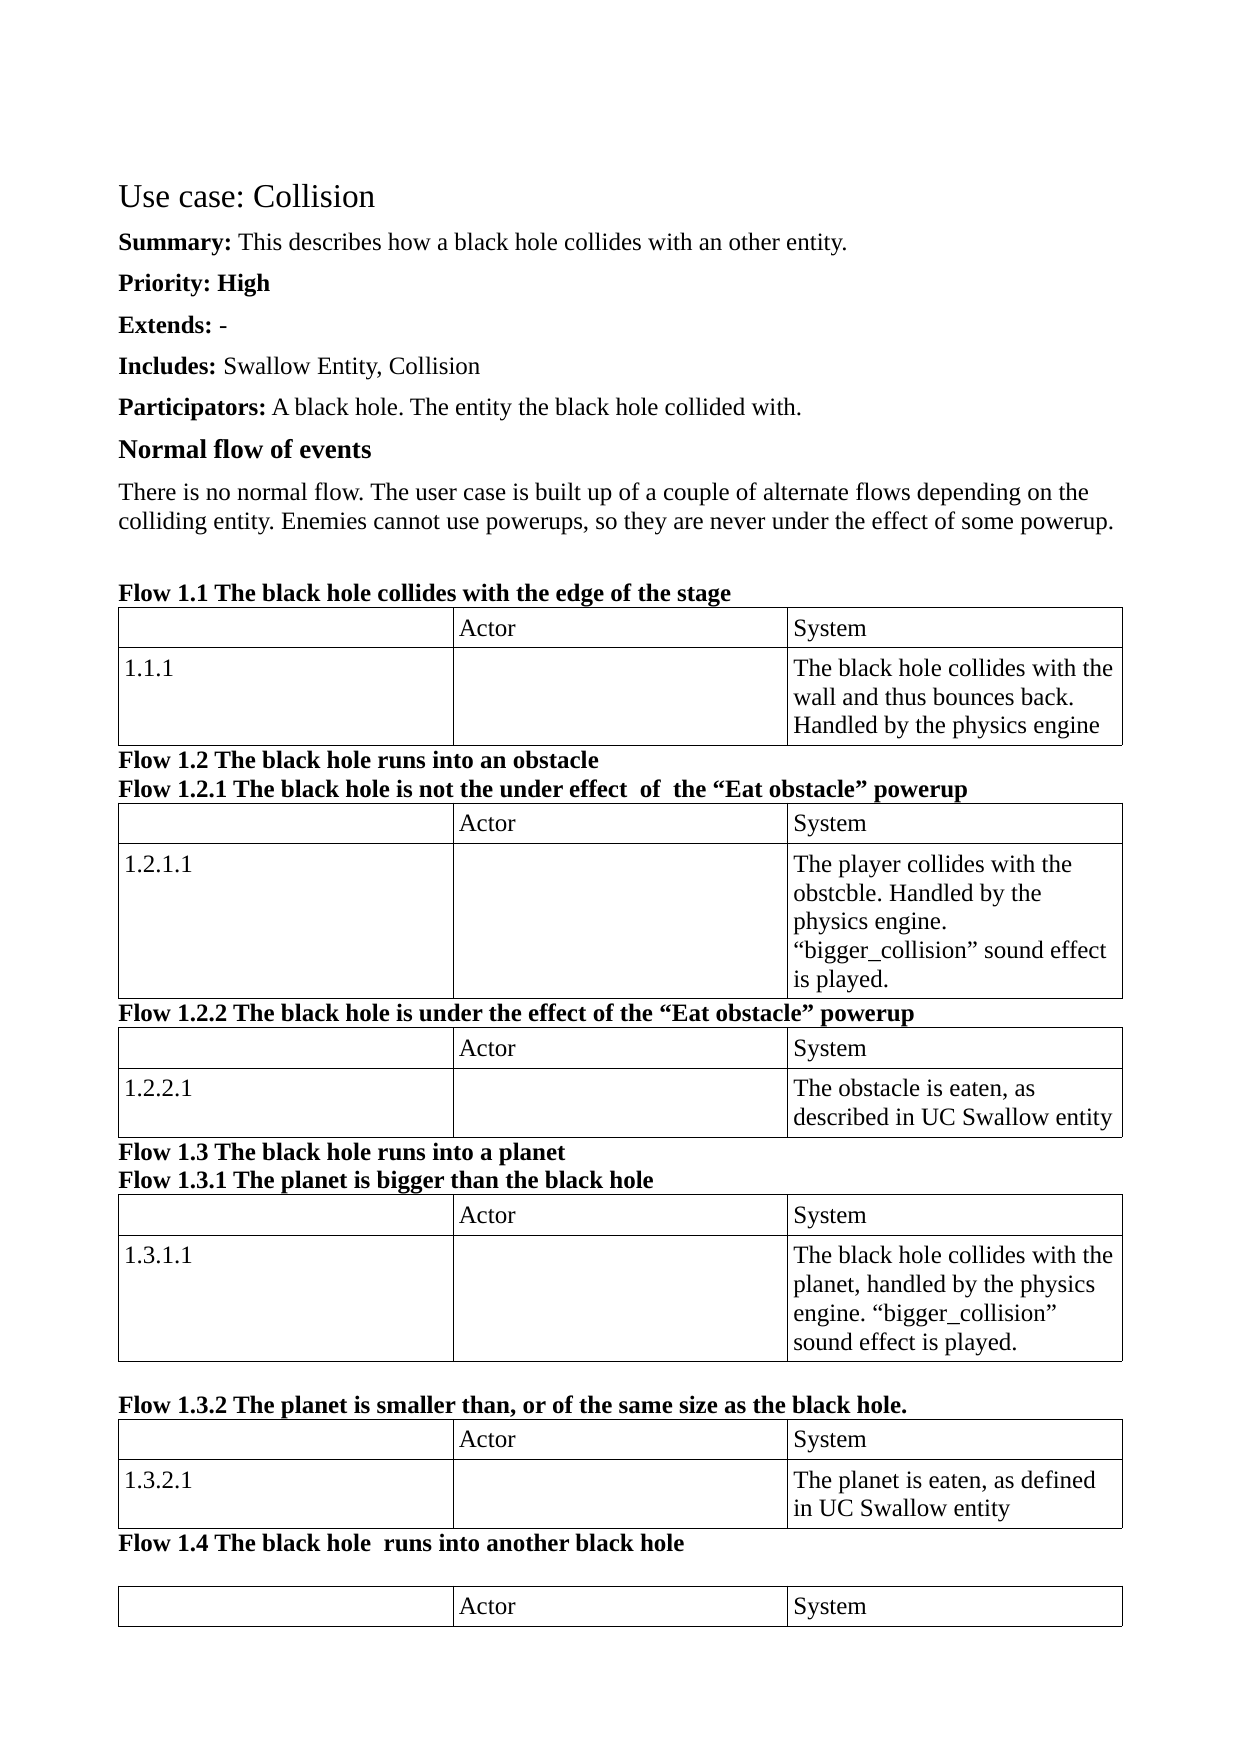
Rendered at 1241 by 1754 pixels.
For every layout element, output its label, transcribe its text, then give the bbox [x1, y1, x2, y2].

table_header [119, 1195, 453, 1234]
text Includes: Swallow Entity, Collision [118, 351, 1122, 380]
text Use case: Collision [118, 176, 1122, 215]
table_cell 1.3.1.1 [119, 1236, 453, 1361]
text Flow 1.1 The black hole collides with the edge of the stage [118, 578, 1122, 607]
text Flow 1.3 The black hole runs into a planet [118, 1138, 1122, 1165]
text Priority: High [118, 268, 1122, 297]
table_header Actor [454, 608, 787, 647]
table_cell The planet is eaten, as defined in UC Swallow entity [788, 1460, 1122, 1528]
table_header [119, 1420, 453, 1459]
table_header [119, 1028, 453, 1067]
text Normal flow of events [118, 433, 1122, 464]
table_cell The obstacle is eaten, as described in UC Swallow entity [788, 1069, 1122, 1137]
table_cell The player collides with the obstcble. Handled by the physics engine. “bigger_collision” sound effect is played. [788, 844, 1122, 998]
table_cell [454, 1460, 787, 1528]
table_header [119, 804, 453, 843]
text Flow 1.2 The black hole runs into an obstacle [118, 746, 1122, 774]
table_header [119, 608, 453, 647]
table_header Actor [454, 1587, 787, 1626]
table_cell 1.2.2.1 [119, 1069, 453, 1137]
text Participators: A black hole. The entity the black hole collided with. [118, 392, 1122, 421]
text Flow 1.3.1 The planet is bigger than the black hole [118, 1165, 1122, 1194]
text Flow 1.3.2 The planet is smaller than, or of the same size as the black hole. [118, 1390, 1122, 1419]
text Summary: This describes how a black hole collides with an other entity. [118, 227, 1122, 256]
table_cell 1.3.2.1 [119, 1460, 453, 1528]
table_cell The black hole collides with the planet, handled by the physics engine. “bigger_collision” sound effect is played. [788, 1236, 1122, 1361]
table_cell [454, 1069, 787, 1137]
table_header System [788, 1587, 1122, 1626]
text Extends: - [118, 310, 1122, 338]
text There is no normal flow. The user case is built up of a couple of alternate flows depending on the colliding entity. Enemies cannot use powerups, so they are never under the effect of some powerup. [118, 477, 1122, 534]
table_cell The black hole collides with the wall and thus bounces back. Handled by the physics engine [788, 648, 1122, 745]
table_header Actor [454, 1195, 787, 1234]
table_header Actor [454, 1420, 787, 1459]
table_header System [788, 1420, 1122, 1459]
table_cell 1.1.1 [119, 648, 453, 745]
table_header System [788, 804, 1122, 843]
table_cell 1.2.1.1 [119, 844, 453, 998]
text Flow 1.4 The black hole runs into another black hole [118, 1529, 1122, 1557]
table_cell [454, 1236, 787, 1361]
table_cell [454, 648, 787, 745]
table_header [119, 1587, 453, 1626]
text Flow 1.2.1 The black hole is not the under effect of the “Eat obstacle” powerup [118, 774, 1122, 803]
table_header System [788, 1028, 1122, 1067]
text Flow 1.2.2 The black hole is under the effect of the “Eat obstacle” powerup [118, 999, 1122, 1027]
table_header System [788, 608, 1122, 647]
table_header Actor [454, 804, 787, 843]
table_header Actor [454, 1028, 787, 1067]
table_header System [788, 1195, 1122, 1234]
table_cell [454, 844, 787, 998]
